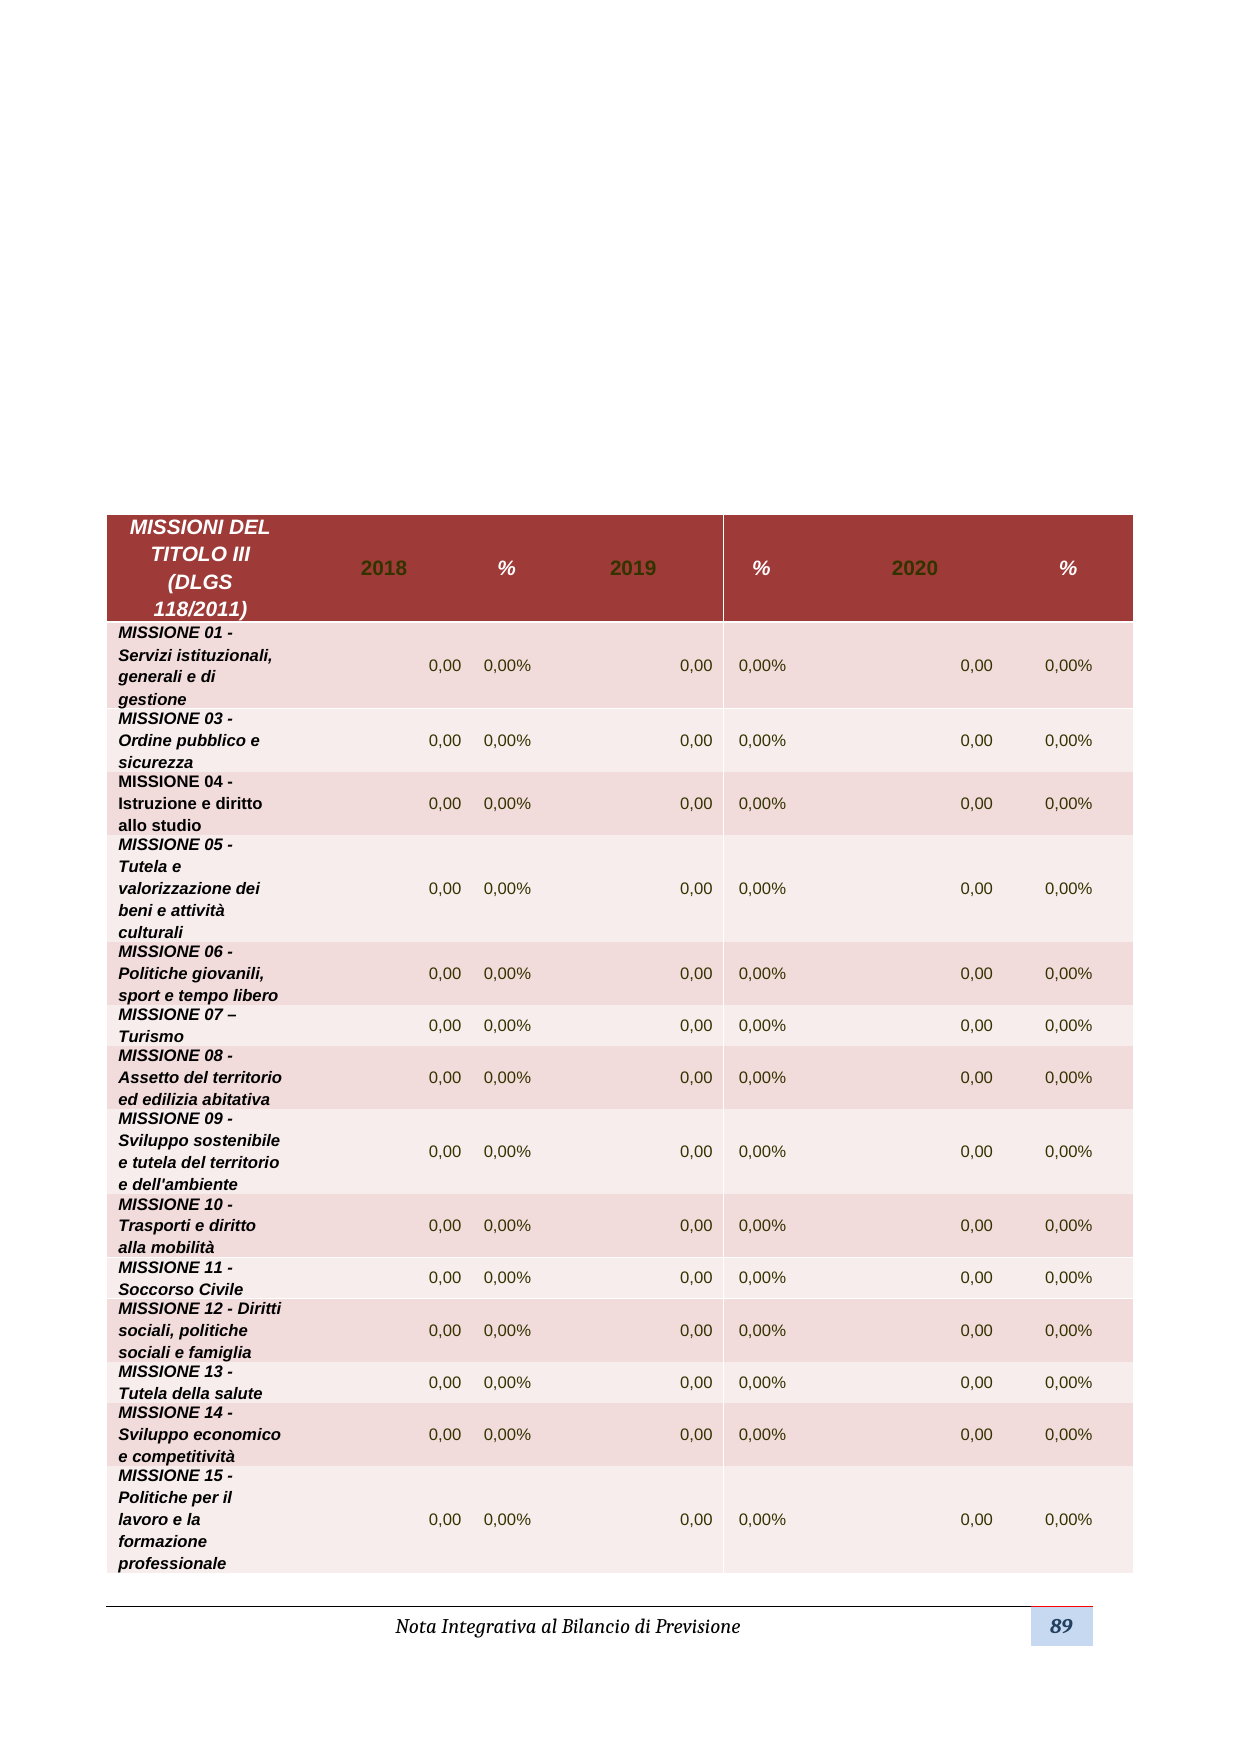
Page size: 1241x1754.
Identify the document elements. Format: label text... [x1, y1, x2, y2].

table_cell 0,00 [826, 1194, 1004, 1257]
table_cell 0,00% [724, 1258, 801, 1298]
table_cell MISSIONE 10 - Trasporti e diritto alla mobilità [107, 1194, 295, 1257]
table_cell 0,00% [472, 1046, 542, 1109]
table_cell 0,00% [724, 1299, 801, 1362]
table_cell MISSIONE 04 - Istruzione e diritto allo studio [107, 772, 295, 835]
table_cell 0,00 [295, 1109, 472, 1194]
table_cell 0,00 [542, 1194, 723, 1257]
table_cell 0,00% [1004, 1362, 1133, 1403]
table_cell 0,00 [295, 835, 472, 942]
table_cell 0,00 [542, 1046, 723, 1109]
table_cell 0,00% [724, 942, 801, 1005]
table_cell 0,00% [1004, 1258, 1133, 1298]
table_cell 0,00 [826, 709, 1004, 772]
table_cell 0,00 [542, 772, 723, 835]
table_cell 0,00% [724, 1046, 801, 1109]
table_cell 0,00 [542, 623, 723, 708]
table_cell 0,00 [826, 1299, 1004, 1362]
table_cell 0,00 [295, 1258, 472, 1298]
table_cell MISSIONE 15 - Politiche per il lavoro e la formazione professionale [107, 1466, 295, 1573]
table_cell 0,00% [472, 1466, 542, 1573]
table_cell 0,00 [542, 1403, 723, 1466]
table_cell [801, 1194, 826, 1257]
table_cell MISSIONE 07 – Turismo [107, 1005, 295, 1046]
table_cell [801, 1466, 826, 1573]
table_cell 0,00% [1004, 772, 1133, 835]
table_cell 0,00 [542, 942, 723, 1005]
table_cell [801, 772, 826, 835]
table_cell 0,00 [826, 1466, 1004, 1573]
table_cell 0,00 [295, 623, 472, 708]
table_cell 0,00 [295, 1299, 472, 1362]
table_cell 0,00% [724, 1362, 801, 1403]
table_header % [1004, 515, 1133, 621]
table_cell 0,00 [826, 1362, 1004, 1403]
table_cell 0,00% [1004, 623, 1133, 708]
table_cell 0,00 [542, 1466, 723, 1573]
table_cell [801, 623, 826, 708]
table_cell MISSIONE 14 - Sviluppo economico e competitività [107, 1403, 295, 1466]
table_header MISSIONI DEL TITOLO III (DLGS 118/2011) [107, 515, 295, 621]
table_cell 0,00% [724, 623, 801, 708]
table_cell 0,00% [472, 1258, 542, 1298]
table_cell 0,00% [472, 1362, 542, 1403]
table_cell 0,00% [724, 835, 801, 942]
table_cell [801, 942, 826, 1005]
table_cell 0,00% [1004, 709, 1133, 772]
table_cell 0,00 [826, 942, 1004, 1005]
table_cell 0,00 [295, 1194, 472, 1257]
table_cell 0,00 [295, 772, 472, 835]
table_cell 0,00% [724, 1194, 801, 1257]
table_cell 0,00 [826, 623, 1004, 708]
table_cell 0,00 [542, 1109, 723, 1194]
table_cell [801, 1299, 826, 1362]
table_cell [801, 709, 826, 772]
table_cell 0,00 [542, 1299, 723, 1362]
table_cell 0,00% [1004, 1466, 1133, 1573]
table_cell MISSIONE 08 - Assetto del territorio ed edilizia abitativa [107, 1046, 295, 1109]
table_cell 0,00% [724, 1005, 801, 1046]
table_cell 0,00% [724, 1109, 801, 1194]
table_header 2018 [295, 515, 472, 621]
table_cell 0,00% [1004, 942, 1133, 1005]
table_cell 0,00 [542, 709, 723, 772]
table_cell 0,00% [1004, 1046, 1133, 1109]
table_cell 0,00 [542, 1362, 723, 1403]
table_cell MISSIONE 13 - Tutela della salute [107, 1362, 295, 1403]
table_cell [801, 1258, 826, 1298]
table_cell 0,00% [472, 709, 542, 772]
table_cell 0,00% [472, 1403, 542, 1466]
table_cell 0,00 [826, 1005, 1004, 1046]
table_cell 0,00 [295, 709, 472, 772]
table_cell [801, 1046, 826, 1109]
table_cell 0,00% [472, 1109, 542, 1194]
table_cell MISSIONE 06 - Politiche giovanili, sport e tempo libero [107, 942, 295, 1005]
table_cell 0,00% [472, 1194, 542, 1257]
table_cell 0,00 [295, 1403, 472, 1466]
table_cell [801, 1403, 826, 1466]
table_cell 0,00 [826, 772, 1004, 835]
table_cell 0,00 [295, 1046, 472, 1109]
table_cell MISSIONE 09 - Sviluppo sostenibile e tutela del territorio e dell'ambiente [107, 1109, 295, 1194]
table_cell 0,00% [724, 772, 801, 835]
table_cell 0,00 [826, 1258, 1004, 1298]
table_cell [801, 835, 826, 942]
table_cell [801, 1362, 826, 1403]
table_cell MISSIONE 01 - Servizi istituzionali, generali e di gestione [107, 623, 295, 708]
table_cell MISSIONE 12 - Diritti sociali, politiche sociali e famiglia [107, 1299, 295, 1362]
table_cell 0,00% [1004, 835, 1133, 942]
table_cell 0,00% [472, 835, 542, 942]
table_cell 0,00 [826, 835, 1004, 942]
table_cell 0,00 [295, 942, 472, 1005]
table_cell MISSIONE 05 - Tutela e valorizzazione dei beni e attività culturali [107, 835, 295, 942]
table_cell 0,00% [472, 942, 542, 1005]
table_cell 0,00 [542, 835, 723, 942]
table_cell 0,00% [724, 1466, 801, 1573]
table_cell [801, 1005, 826, 1046]
table_cell 0,00 [295, 1005, 472, 1046]
table_cell 0,00% [724, 709, 801, 772]
table_cell 0,00 [295, 1362, 472, 1403]
table_cell 0,00 [542, 1258, 723, 1298]
table_cell 0,00% [472, 1005, 542, 1046]
table_header % [472, 515, 542, 621]
table_cell 0,00 [542, 1005, 723, 1046]
table_cell 0,00% [1004, 1299, 1133, 1362]
table_cell MISSIONE 11 - Soccorso Civile [107, 1258, 295, 1298]
table_cell 0,00% [1004, 1403, 1133, 1466]
table_cell 0,00% [1004, 1109, 1133, 1194]
table_header [801, 515, 826, 621]
table_cell MISSIONE 03 - Ordine pubblico e sicurezza [107, 709, 295, 772]
table_cell [801, 1109, 826, 1194]
table_header 2020 [826, 515, 1004, 621]
table_cell 0,00% [472, 623, 542, 708]
table_cell 0,00% [1004, 1194, 1133, 1257]
table_cell 0,00 [826, 1109, 1004, 1194]
table_cell 0,00% [472, 772, 542, 835]
table_cell 0,00% [1004, 1005, 1133, 1046]
table_cell 0,00% [472, 1299, 542, 1362]
table_header 2019 [542, 515, 723, 621]
table_cell 0,00 [826, 1403, 1004, 1466]
table_header % [724, 515, 801, 621]
table_cell 0,00 [295, 1466, 472, 1573]
table_cell 0,00% [724, 1403, 801, 1466]
table_cell 0,00 [826, 1046, 1004, 1109]
